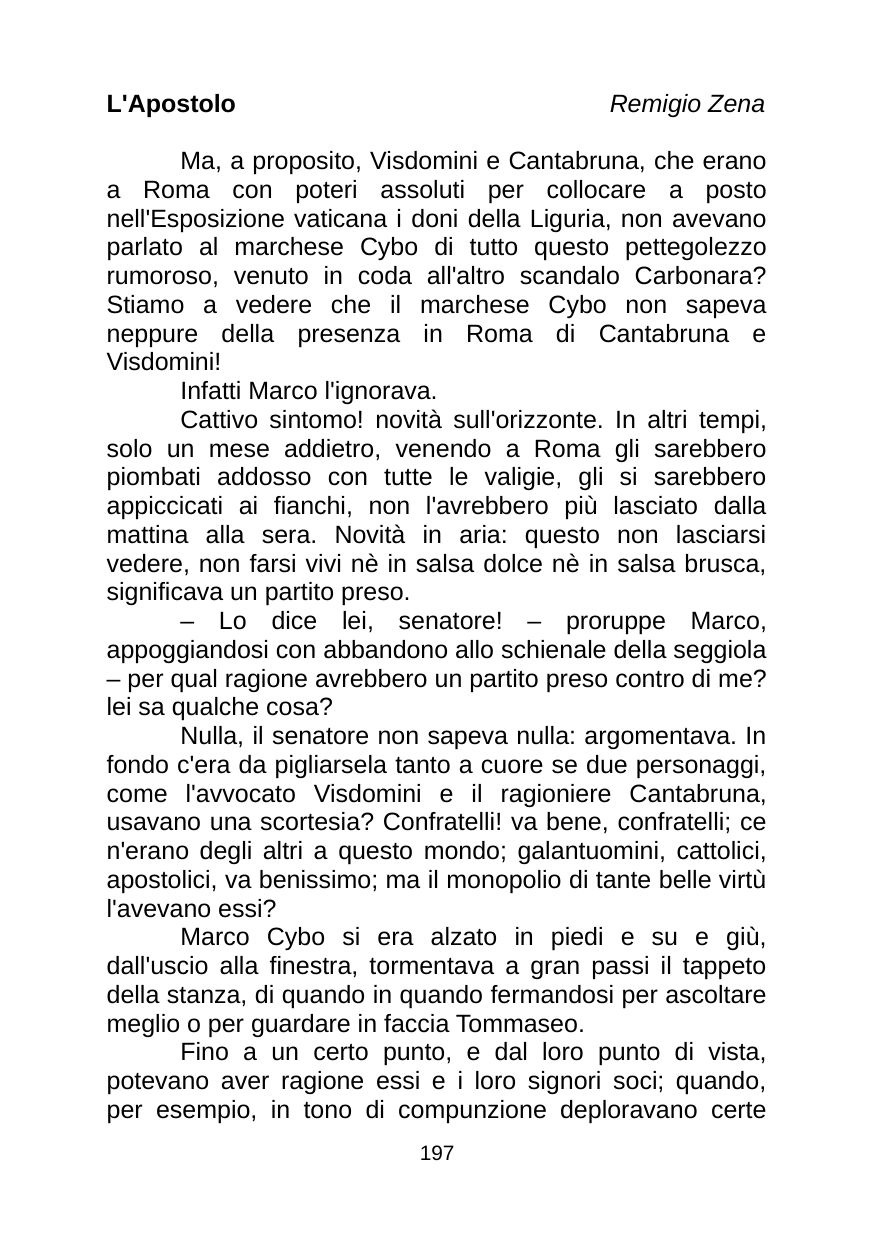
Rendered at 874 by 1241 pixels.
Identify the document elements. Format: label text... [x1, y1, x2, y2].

text Nulla, il senatore non sapeva nulla: argomentava. In fondo c'era da pigliarsela tanto a cuore se due personaggi, come l'avvocato Visdomini e il ragioniere Cantabruna, usavano una scortesia? Confratelli! va bene, confratelli; ce n'erano degli altri a questo mondo; galantuomini, cattolici, apostolici, va benissimo; ma il monopolio di tante belle virtù l'avevano essi? [106, 721, 768, 922]
text Fino a un certo punto, e dal loro punto di vista, potevano aver ragione essi e i loro signori soci; quando, per esempio, in tono di compunzione deploravano certe [106, 1037, 768, 1124]
text Cattivo sintomo! novità sull'orizzonte. In altri tempi, solo un mese addietro, venendo a Roma gli sarebbero piombati addosso con tutte le valigie, gli si sarebbero appiccicati ai fianchi, non l'avrebbero più lasciato dalla mattina alla sera. Novità in aria: questo non lasciarsi vedere, non farsi vivi nè in salsa dolce nè in salsa brusca, significava un partito preso. [106, 405, 768, 606]
text Ma, a proposito, Visdomini e Cantabruna, che erano a Roma con poteri assoluti per collocare a posto nell'Esposizione vaticana i doni della Liguria, non avevano parlato al marchese Cybo di tutto questo pettegolezzo rumoroso, venuto in coda all'altro scandalo Carbonara? Stiamo a vedere che il marchese Cybo non sapeva neppure della presenza in Roma di Cantabruna e Visdomini! [106, 146, 768, 376]
text Infatti Marco l'ignorava. [106, 376, 768, 405]
text Marco Cybo si era alzato in piedi e su e giù, dall'uscio alla finestra, tormentava a gran passi il tappeto della stanza, di quando in quando fermandosi per ascoltare meglio o per guardare in faccia Tommaseo. [106, 922, 768, 1037]
text – Lo dice lei, senatore! – proruppe Marco, appoggiandosi con abbandono allo schienale della seggiola – per qual ragione avrebbero un partito preso contro di me? lei sa qualche cosa? [106, 606, 768, 721]
